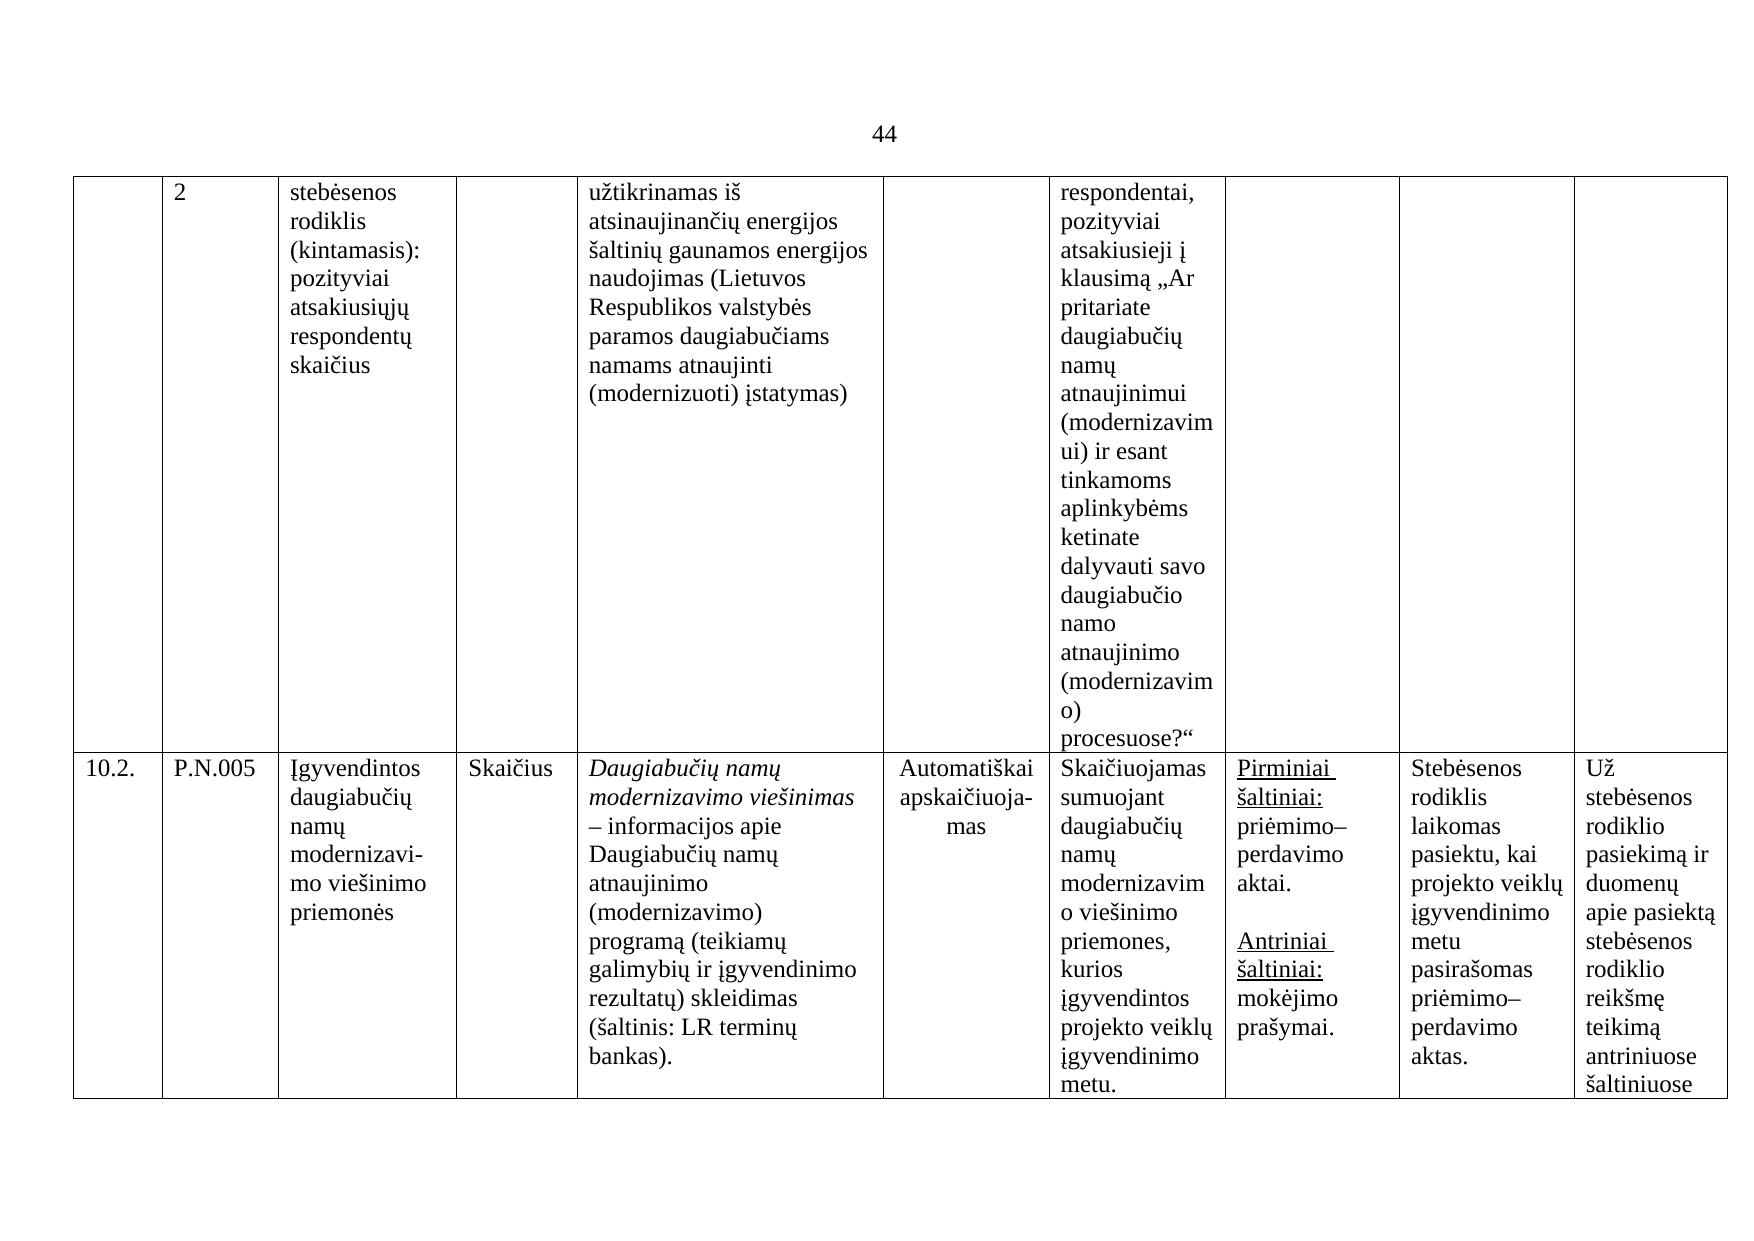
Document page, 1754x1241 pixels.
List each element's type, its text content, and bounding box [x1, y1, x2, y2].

table_cell Už stebėsenos rodiklio pasiekimą ir duomenų apie pasiektą stebėsenos rodiklio reikšmę teikimą antriniuose šaltiniuose [1575, 753, 1727, 1098]
table_cell [457, 177, 577, 752]
table_cell Automatiškai apskaičiuoja-mas [884, 753, 1049, 1098]
table_cell [1575, 177, 1727, 752]
table_cell [74, 177, 162, 752]
table_cell Stebėsenos rodiklis laikomas pasiektu, kai projekto veiklų įgyvendinimo metu pasirašomas priėmimo–perdavimo aktas. [1400, 753, 1574, 1098]
table_cell [884, 177, 1049, 752]
table_cell [1400, 177, 1574, 752]
table_cell užtikrinamas iš atsinaujinančių energijos šaltinių gaunamos energijos naudojimas (Lietuvos Respublikos valstybės paramos daugiabučiams namams atnaujinti (modernizuoti) įstatymas) [578, 177, 883, 752]
table_cell stebėsenos rodiklis (kintamasis): pozityviai atsakiusiųjų respondentų skaičius [279, 177, 456, 752]
table_cell Skaičius [457, 753, 577, 1098]
table_cell [1226, 177, 1399, 752]
table_cell respondentai, pozityviai atsakiusieji į klausimą „Ar pritariate daugiabučių namų atnaujinimui (modernizavimui) ir esant tinkamoms aplinkybėms ketinate dalyvauti savo daugiabučio namo atnaujinimo (modernizavimo) procesuose?“ [1050, 177, 1225, 752]
table_cell Daugiabučių namų modernizavimo viešinimas – informacijos apie Daugiabučių namų atnaujinimo (modernizavimo) programą (teikiamų galimybių ir įgyvendinimo rezultatų) skleidimas (šaltinis: LR terminų bankas). [578, 753, 883, 1098]
table_cell 10.2. [74, 753, 162, 1098]
table_cell Įgyvendintos daugiabučių namų modernizavi-mo viešinimo priemonės [279, 753, 456, 1098]
table_cell P.N.005 [163, 753, 278, 1098]
table_cell Pirminiai šaltiniai: priėmimo–perdavimo aktai. Antriniai šaltiniai: mokėjimo prašymai. [1226, 753, 1399, 1098]
table_cell 2 [163, 177, 278, 752]
table_cell Skaičiuojamas sumuojant daugiabučių namų modernizavimo viešinimo priemones, kurios įgyvendintos projekto veiklų įgyvendinimo metu. [1050, 753, 1225, 1098]
